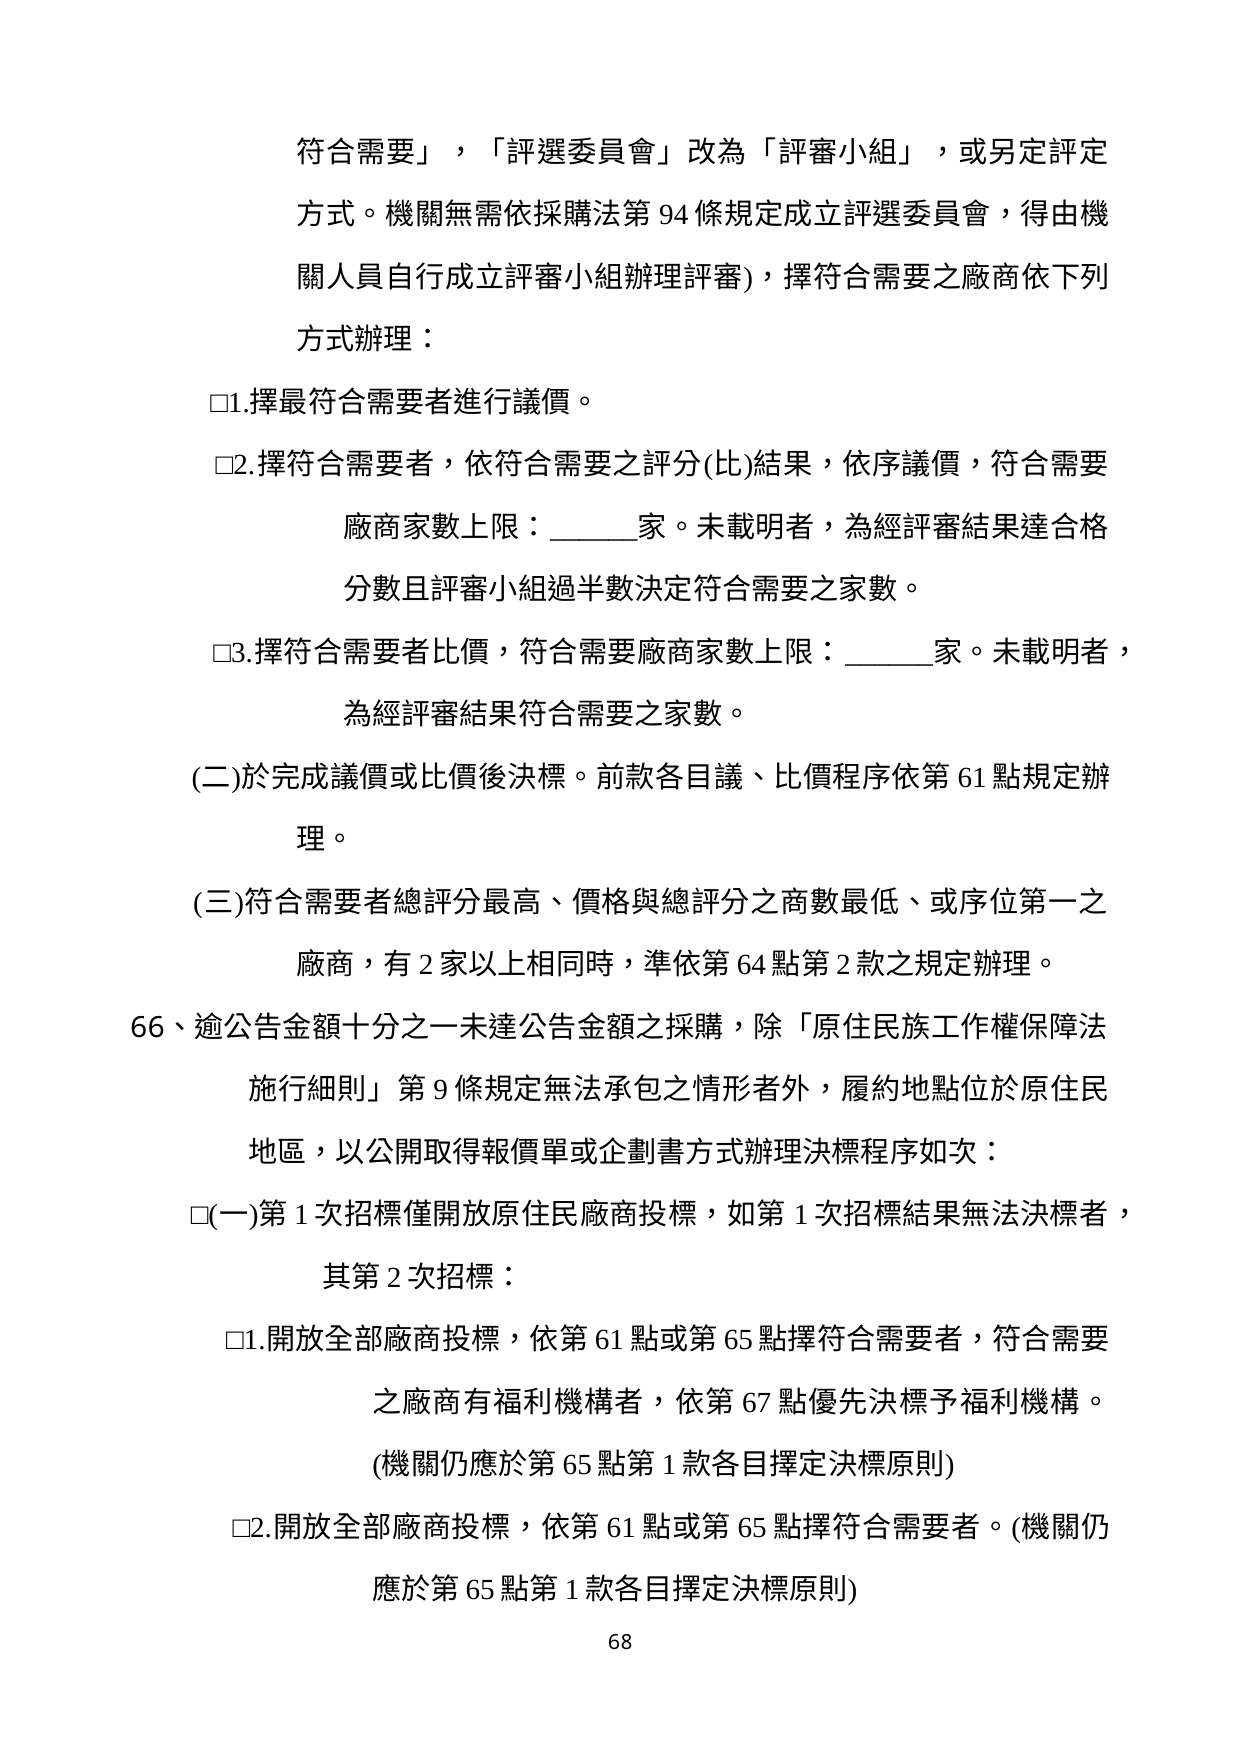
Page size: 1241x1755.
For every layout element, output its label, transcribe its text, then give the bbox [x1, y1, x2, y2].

text □2.開放全部廠商投標，依第61點或第65點擇符合需要者。(機關仍應於第65點第1款各目擇定決標原則) [130, 1483, 1110, 1608]
text □(一)第1次招標僅開放原住民廠商投標，如第1次招標結果無法決標者，其第2次招標： [130, 1170, 1110, 1295]
text □3.擇符合需要者比價，符合需要廠商家數上限：______家。未載明者，為經評審結果符合需要之家數。 [130, 608, 1110, 733]
text (二)於完成議價或比價後決標。前款各目議、比價程序依第61點規定辦理。 [130, 733, 1110, 858]
list 逾公告金額十分之一未達公告金額之採購，除「原住民族工作權保障法施行細則」第9條規定無法承包之情形者外，履約地點位於原住民地區，以公開取得報價單或企劃書方式辦理決標程序如次： [130, 983, 1110, 1170]
text □1.開放全部廠商投標，依第61點或第65點擇符合需要者，符合需要之廠商有福利機構者，依第67點優先決標予福利機構。(機關仍應於第65點第1款各目擇定決標原則) [130, 1295, 1110, 1483]
text (三)符合需要者總評分最高、價格與總評分之商數最低、或序位第一之廠商，有2家以上相同時，準依第64點第2款之規定辦理。 [130, 858, 1110, 983]
text 符合需要」，「評選委員會」改為「評審小組」，或另定評定方式。機關無需依採購法第94條規定成立評選委員會，得由機關人員自行成立評審小組辦理評審)，擇符合需要之廠商依下列方式辦理： [130, 108, 1110, 358]
text □1.擇最符合需要者進行議價。 [130, 358, 1110, 420]
text □2.擇符合需要者，依符合需要之評分(比)結果，依序議價，符合需要廠商家數上限：______家。未載明者，為經評審結果達合格分數且評審小組過半數決定符合需要之家數。 [130, 420, 1110, 608]
